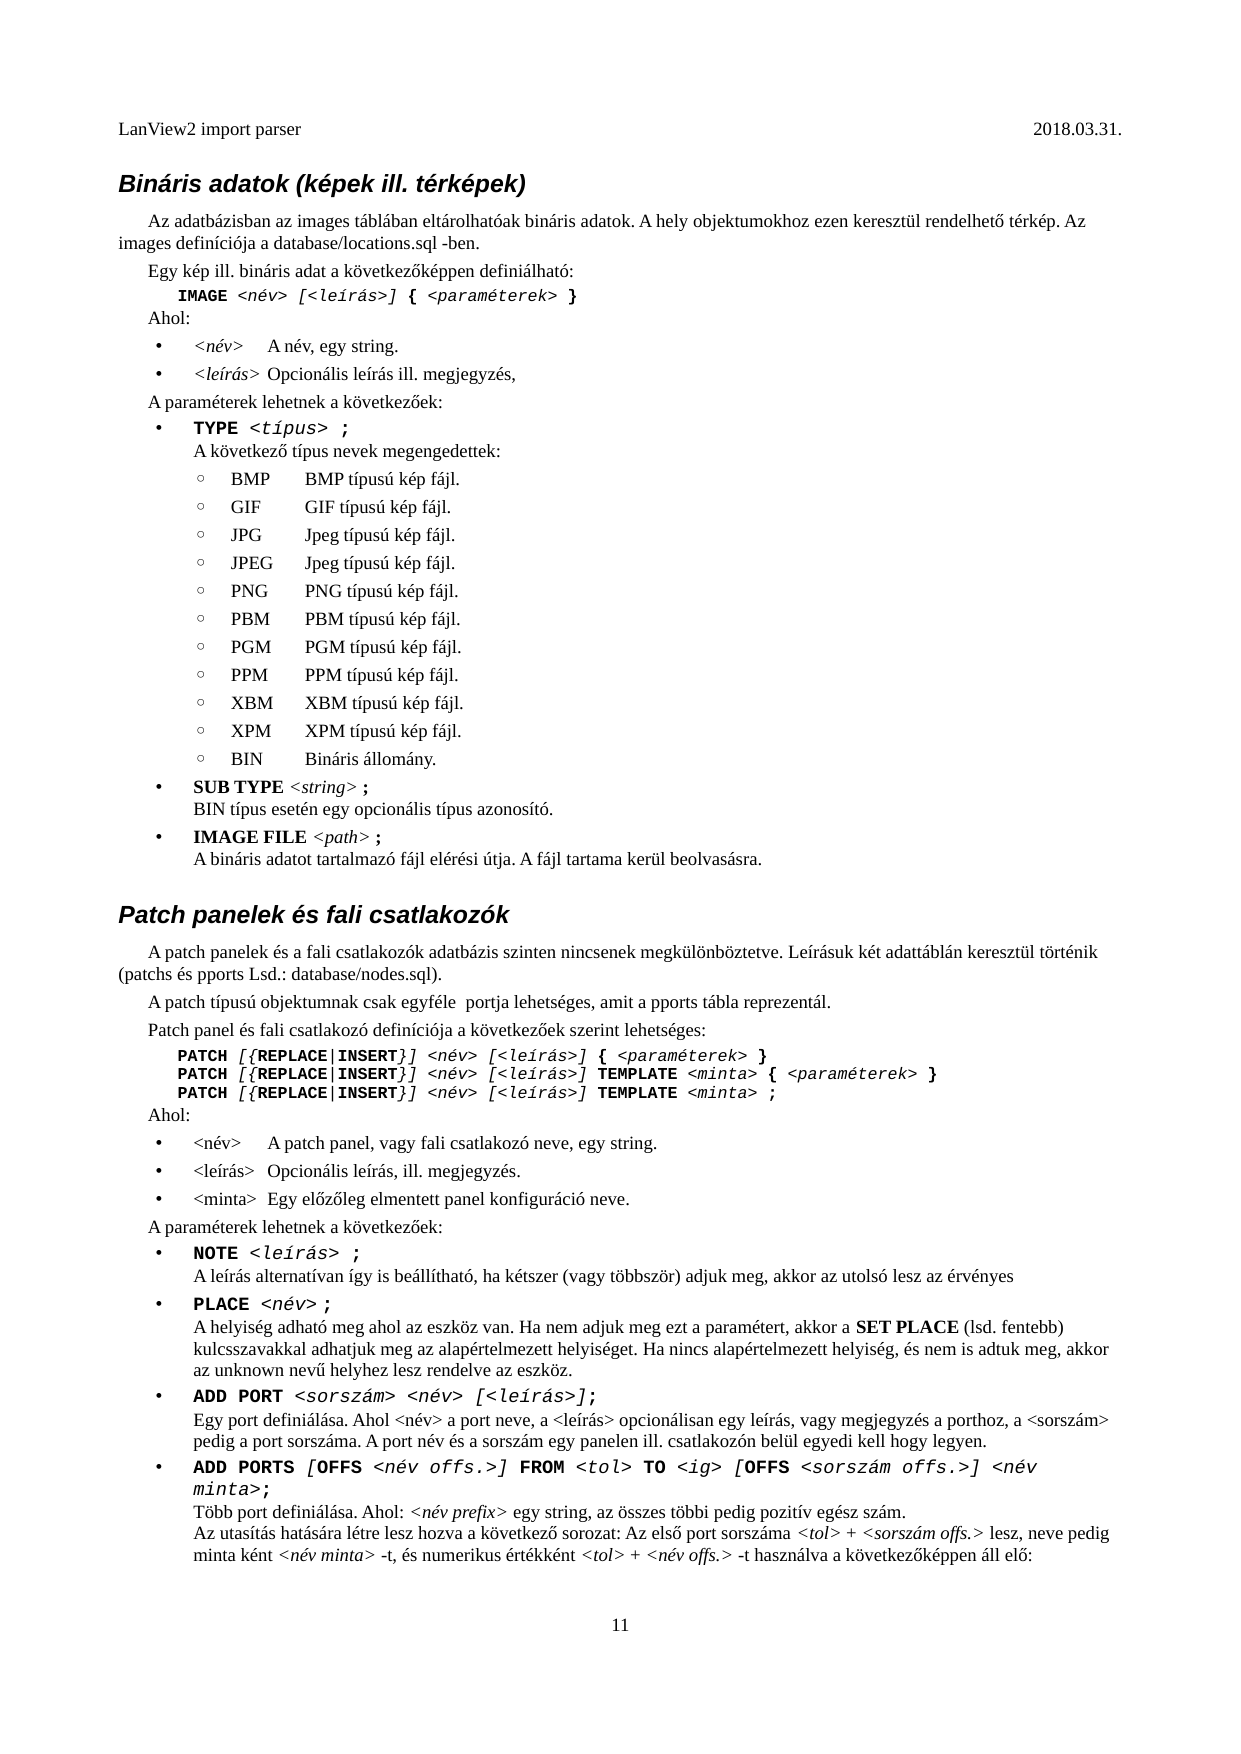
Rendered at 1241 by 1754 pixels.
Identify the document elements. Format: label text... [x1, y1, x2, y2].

list ADD PORTS [OFFS <név offs.>] FROM <tol> TO <ig> [OFFS <sorszám offs.>] <név minta>; Több port definiálása. Ahol: <név prefix> egy string, az összes többi pedig pozitív egész szám. Az utasítás hatására létre lesz hozva a következő sorozat: Az első port sorszáma <tol> + <sorszám offs.> lesz, neve pedig minta ként <név minta> -t, és numerikus értékként <tol> + <név offs.> -t használva a következőképpen áll elő: [156, 1458, 1122, 1565]
list JPEG Jpeg típusú kép fájl. [193, 552, 1122, 574]
list PPM PPM típusú kép fájl. [193, 664, 1122, 686]
list <minta> Egy előzőleg elmentett panel konfiguráció neve. [156, 1188, 1122, 1209]
text A paraméterek lehetnek a következőek: [118, 1216, 1122, 1237]
subtitle Bináris adatok (képek ill. térképek) [118, 169, 1122, 198]
list ADD PORT <sorszám> <név> [<leírás>]; Egy port definiálása. Ahol <név> a port neve, a <leírás> opcionálisan egy leírás, vagy megjegyzés a porthoz, a <sorszám> pedig a port sorszáma. A port név és a sorszám egy panelen ill. csatlakozón belül egyedi kell hogy legyen. [156, 1387, 1122, 1452]
text A patch panelek és a fali csatlakozók adatbázis szinten nincsenek megkülönböztetve. Leírásuk két adattáblán keresztül történik (patchs és pports Lsd.: database/nodes.sql). [118, 941, 1122, 984]
text Ahol: [118, 307, 1122, 328]
subtitle Patch panelek és fali csatlakozók [118, 900, 1122, 929]
text A paraméterek lehetnek a következőek: [118, 391, 1122, 412]
text PATCH [{REPLACE|INSERT}] <név> [<leírás>] TEMPLATE <minta> { <paraméterek> } [177, 1066, 1122, 1085]
text Patch panel és fali csatlakozó definíciója a következőek szerint lehetséges: [118, 1019, 1122, 1041]
text IMAGE <név> [<leírás>] { <paraméterek> } [177, 288, 1122, 307]
list <név> A patch panel, vagy fali csatlakozó neve, egy string. [156, 1132, 1122, 1153]
list PLACE <név> ; A helyiség adható meg ahol az eszköz van. Ha nem adjuk meg ezt a paramétert, akkor a SET PLACE (lsd. fentebb) kulcsszavakkal adhatjuk meg az alapértelmezett helyiséget. Ha nincs alapértelmezett helyiség, és nem is adtuk meg, akkor az unknown nevű helyhez lesz rendelve az eszköz. [156, 1293, 1122, 1381]
list XPM XPM típusú kép fájl. [193, 720, 1122, 742]
text PATCH [{REPLACE|INSERT}] <név> [<leírás>] { <paraméterek> } [177, 1047, 1122, 1066]
list <leírás> Opcionális leírás, ill. megjegyzés. [156, 1160, 1122, 1181]
text A patch típusú objektumnak csak egyféle portja lehetséges, amit a pports tábla reprezentál. [118, 991, 1122, 1013]
list BMP BMP típusú kép fájl. [193, 468, 1122, 489]
list PNG PNG típusú kép fájl. [193, 580, 1122, 602]
list <leírás> Opcionális leírás ill. megjegyzés, [156, 363, 1122, 384]
list SUB TYPE <string> ; BIN típus esetén egy opcionális típus azonosító. [156, 776, 1122, 819]
list GIF GIF típusú kép fájl. [193, 496, 1122, 518]
text Az adatbázisban az images táblában eltárolhatóak bináris adatok. A hely objektumokhoz ezen keresztül rendelhető térkép. Az images definíciója a database/locations.sql -ben. [118, 210, 1122, 253]
list XBM XBM típusú kép fájl. [193, 692, 1122, 714]
text PATCH [{REPLACE|INSERT}] <név> [<leírás>] TEMPLATE <minta> ; [177, 1085, 1122, 1104]
list <név> A név, egy string. [156, 335, 1122, 356]
text Egy kép ill. bináris adat a következőképpen definiálható: [118, 260, 1122, 281]
list JPG Jpeg típusú kép fájl. [193, 524, 1122, 546]
list PBM PBM típusú kép fájl. [193, 608, 1122, 630]
list NOTE <leírás> ; A leírás alternatívan így is beállítható, ha kétszer (vagy többször) adjuk meg, akkor az utolsó lesz az érvényes [156, 1244, 1122, 1287]
list PGM PGM típusú kép fájl. [193, 636, 1122, 658]
text Ahol: [118, 1104, 1122, 1125]
list TYPE <típus> ; A következő típus nevek megengedettek: [156, 419, 1122, 462]
list BIN Bináris állomány. [193, 748, 1122, 770]
list IMAGE FILE <path> ; A bináris adatot tartalmazó fájl elérési útja. A fájl tartama kerül beolvasásra. [156, 826, 1122, 869]
